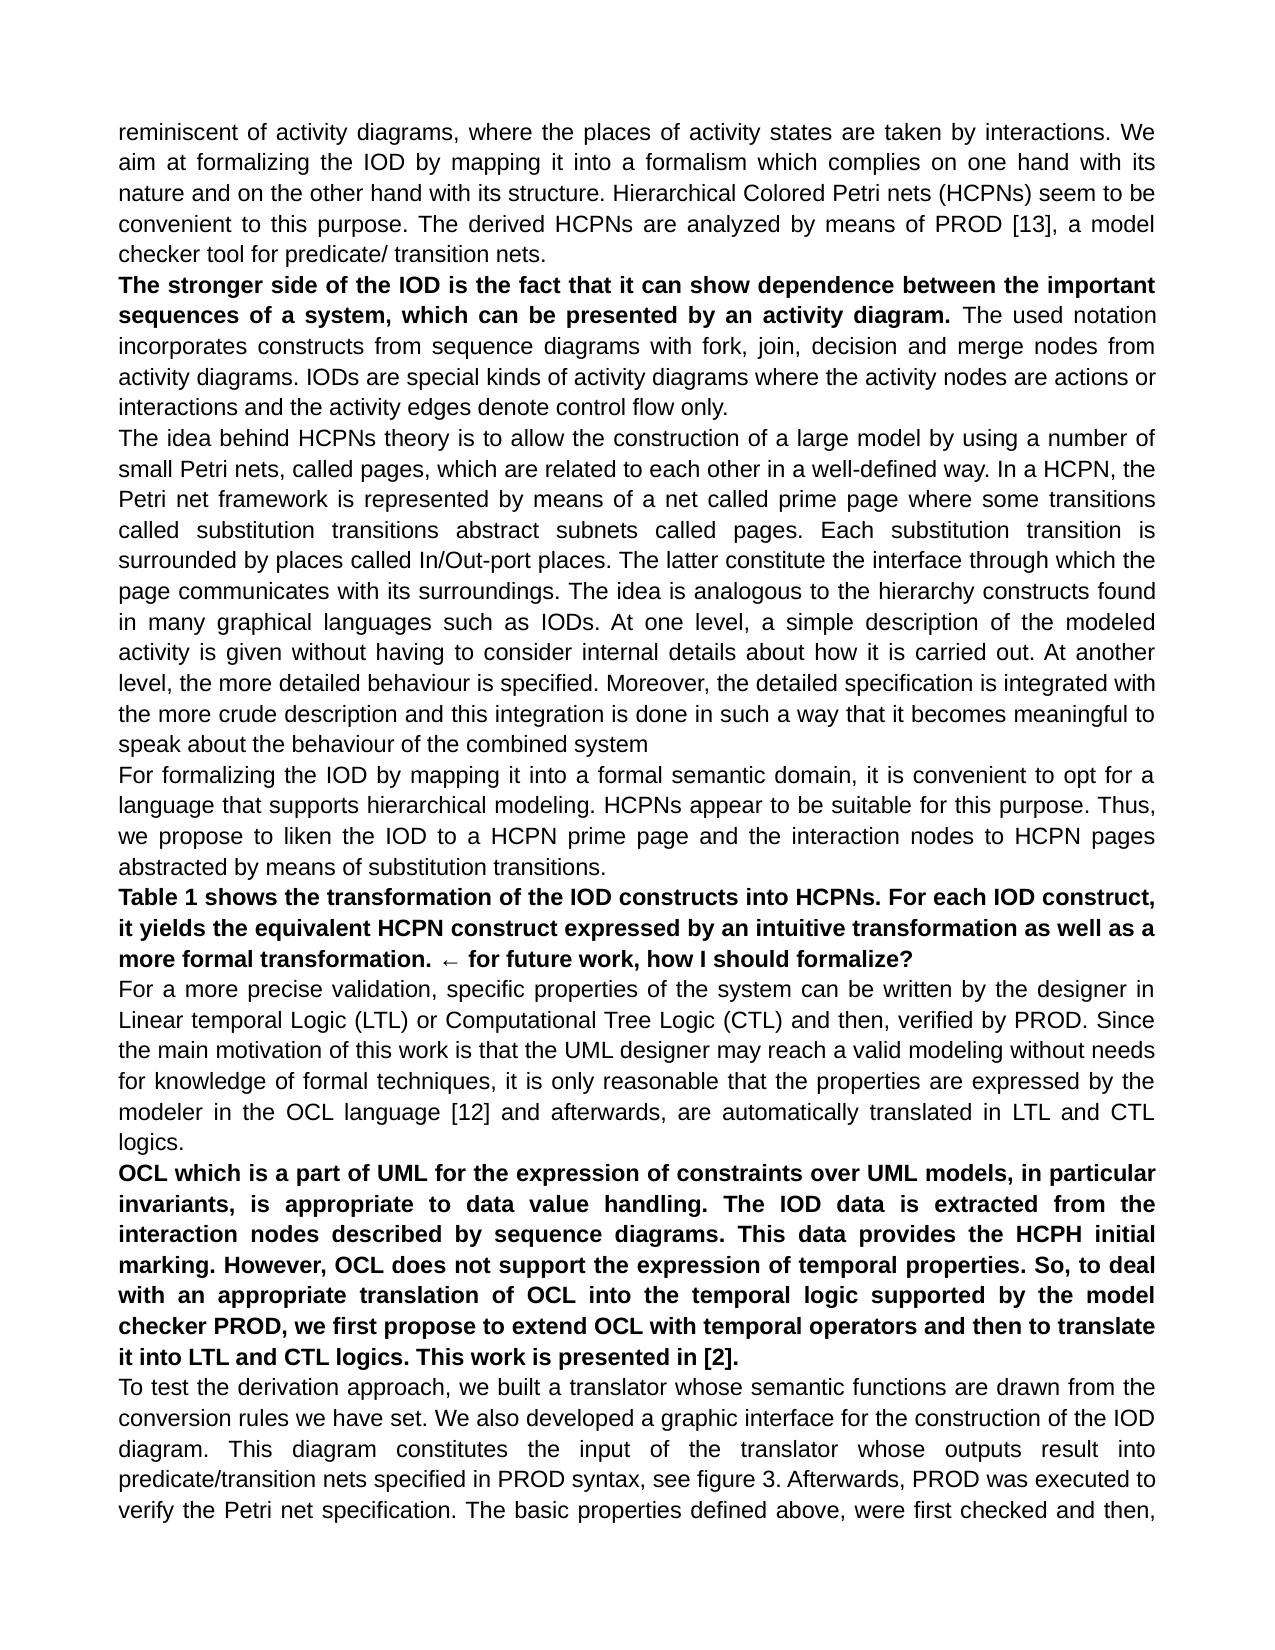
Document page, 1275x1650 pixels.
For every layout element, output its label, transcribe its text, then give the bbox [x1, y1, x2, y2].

text Table 1 shows the transformation of the IOD constructs into HCPNs. For each IOD construct, it yields the equivalent HCPN construct expressed by an intuitive transformation as well as a more formal transformation. ← for future work, how I should formalize? [118, 884, 1157, 972]
text For a more precise validation, specific properties of the system can be written by the designer in Linear temporal Logic (LTL) or Computational Tree Logic (CTL) and then, verified by PROD. Since the main motivation of this work is that the UML designer may reach a valid modeling without needs for knowledge of formal techniques, it is only reasonable that the properties are expressed by the modeler in the OCL language [12] and afterwards, are automatically translated in LTL and CTL logics. [118, 976, 1157, 1156]
text OCL which is a part of UML for the expression of constraints over UML models, in particular invariants, is appropriate to data value handling. The IOD data is extracted from the interaction nodes described by sequence diagrams. This data provides the HCPH initial marking. However, OCL does not support the expression of temporal properties. So, to deal with an appropriate translation of OCL into the temporal logic supported by the model checker PROD, we first propose to extend OCL with temporal operators and then to translate it into LTL and CTL logics. This work is presented in [2]. [118, 1159, 1157, 1370]
text reminiscent of activity diagrams, where the places of activity states are taken by interactions. We aim at formalizing the IOD by mapping it into a formalism which complies on one hand with its nature and on the other hand with its structure. Hierarchical Colored Petri nets (HCPNs) seem to be convenient to this purpose. The derived HCPNs are analyzed by means of PROD [13], a model checker tool for predicate/ transition nets. [118, 118, 1157, 267]
text The stronger side of the IOD is the fact that it can show dependence between the important sequences of a system, which can be presented by an activity diagram. The used notation incorporates constructs from sequence diagrams with fork, join, decision and merge nodes from activity diagrams. IODs are special kinds of activity diagrams where the activity nodes are actions or interactions and the activity edges denote control flow only. [118, 271, 1157, 421]
text To test the derivation approach, we built a translator whose semantic functions are drawn from the conversion rules we have set. We also developed a graphic interface for the construction of the IOD diagram. This diagram constitutes the input of the translator whose outputs result into predicate/transition nets specified in PROD syntax, see figure 3. Afterwards, PROD was executed to verify the Petri net specification. The basic properties defined above, were first checked and then, [118, 1374, 1157, 1523]
text For formalizing the IOD by mapping it into a formal semantic domain, it is convenient to opt for a language that supports hierarchical modeling. HCPNs appear to be suitable for this purpose. Thus, we propose to liken the IOD to a HCPN prime page and the interaction nodes to HCPN pages abstracted by means of substitution transitions. [118, 761, 1157, 880]
text The idea behind HCPNs theory is to allow the construction of a large model by using a number of small Petri nets, called pages, which are related to each other in a well-defined way. In a HCPN, the Petri net framework is represented by means of a net called prime page where some transitions called substitution transitions abstract subnets called pages. Each substitution transition is surrounded by places called In/Out-port places. The latter constitute the interface through which the page communicates with its surroundings. The idea is analogous to the hierarchy constructs found in many graphical languages such as IODs. At one level, a simple description of the modeled activity is given without having to consider internal details about how it is carried out. At another level, the more detailed behaviour is specified. Moreover, the detailed specification is integrated with the more crude description and this integration is done in such a way that it becomes meaningful to speak about the behaviour of the combined system [118, 424, 1157, 757]
